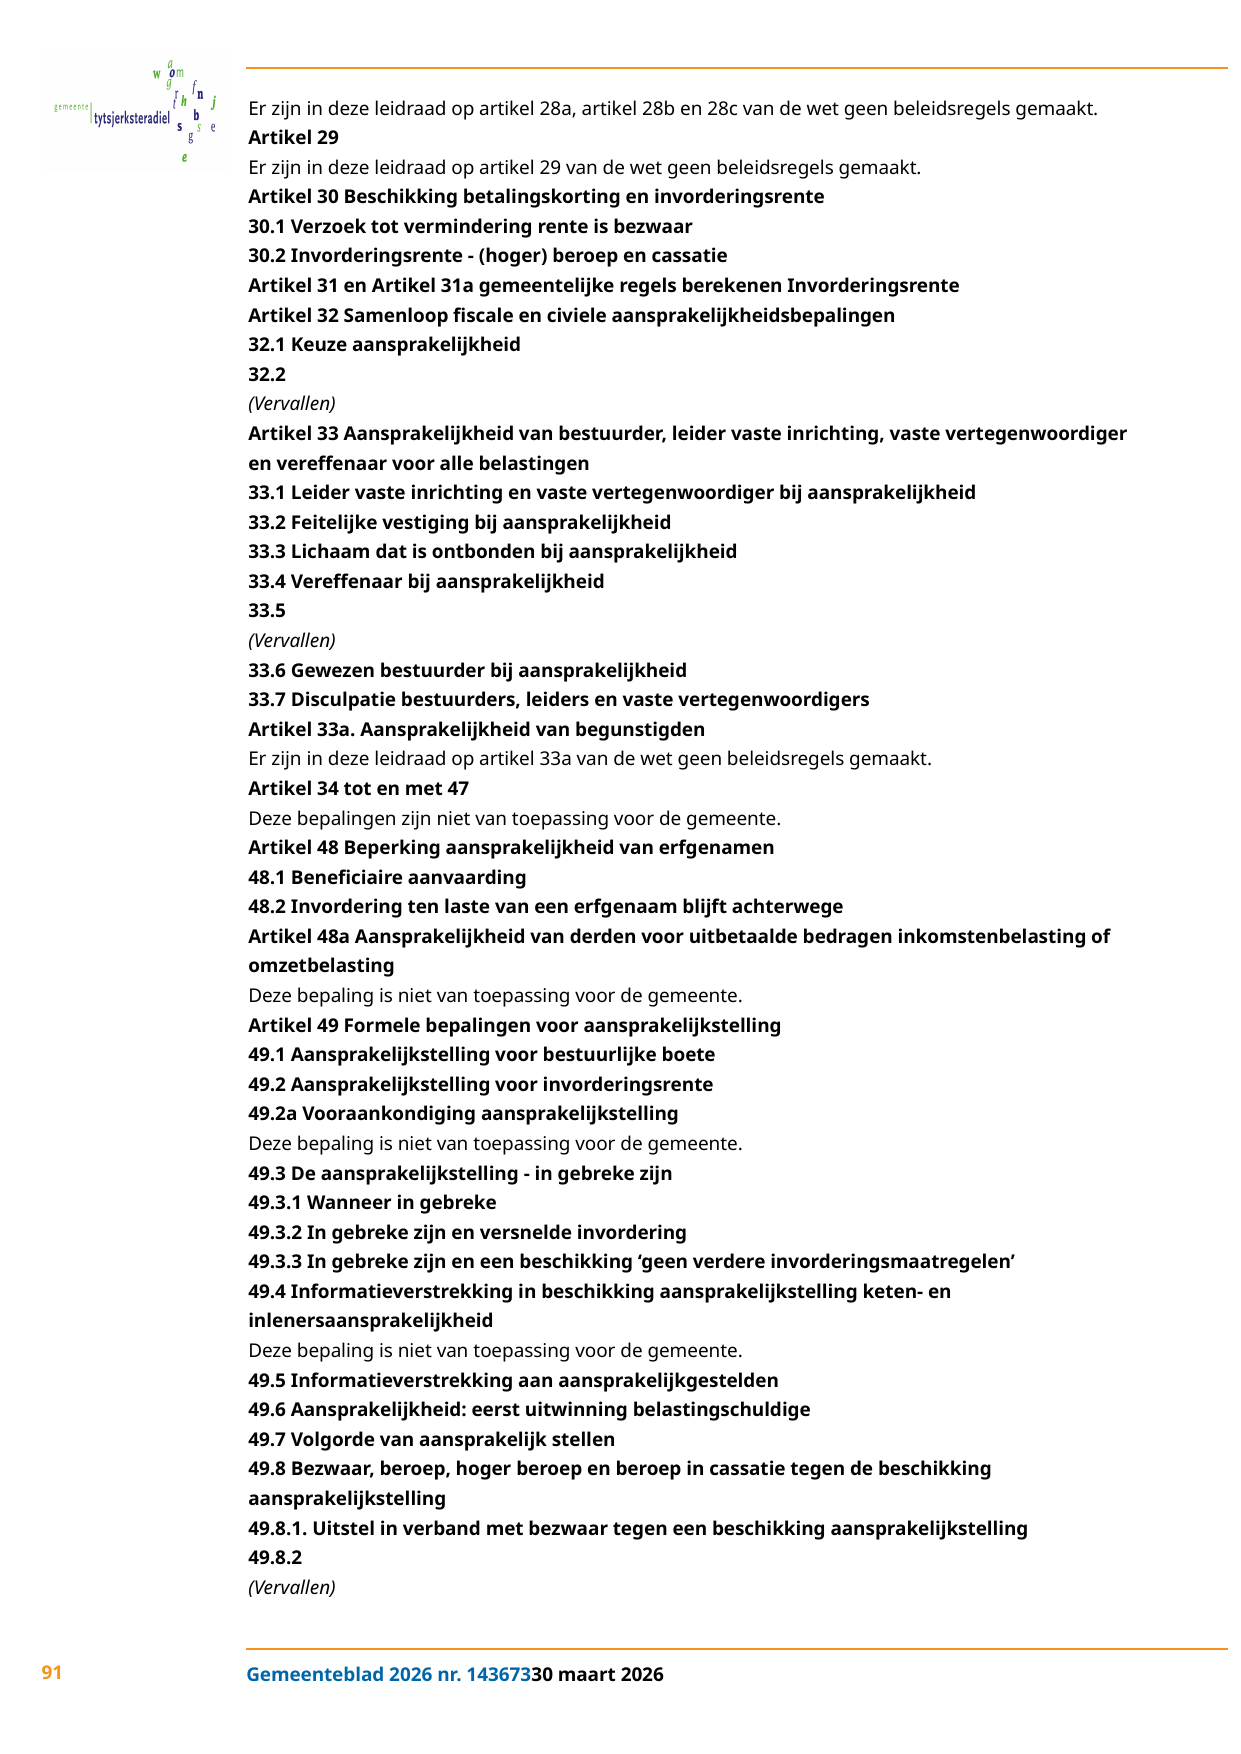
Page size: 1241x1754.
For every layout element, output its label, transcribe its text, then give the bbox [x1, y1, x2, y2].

text (Vervallen) [248, 1574, 1152, 1600]
text 32.2 [248, 361, 1152, 387]
text 49.2 Aansprakelijkstelling voor invorderingsrente [248, 1071, 1152, 1097]
text 48.2 Invordering ten laste van een erfgenaam blijft achterwege [248, 893, 1152, 919]
text 30.1 Verzoek tot vermindering rente is bezwaar [248, 213, 1152, 239]
text 33.3 Lichaam dat is ontbonden bij aansprakelijkheid [248, 538, 1152, 564]
text 49.1 Aansprakelijkstelling voor bestuurlijke boete [248, 1041, 1152, 1067]
text Artikel 34 tot en met 47 [248, 775, 1152, 801]
text Er zijn in deze leidraad op artikel 28a, artikel 28b en 28c van de wet geen beleidsregels gemaakt. [248, 95, 1152, 121]
text 33.2 Feitelijke vestiging bij aansprakelijkheid [248, 509, 1152, 535]
text 33.5 [248, 598, 1152, 623]
text Artikel 30 Beschikking betalingskorting en invorderingsrente [248, 183, 1152, 209]
text 49.8.2 [248, 1544, 1152, 1570]
text Deze bepaling is niet van toepassing voor de gemeente. [248, 1337, 1152, 1363]
text (Vervallen) [248, 391, 1152, 416]
text 49.8 Bezwaar, beroep, hoger beroep en beroep in cassatie tegen de beschikking aansprakelijkstelling [248, 1456, 1152, 1511]
text 32.1 Keuze aansprakelijkheid [248, 331, 1152, 357]
text 33.1 Leider vaste inrichting en vaste vertegenwoordiger bij aansprakelijkheid [248, 479, 1152, 505]
text 49.3.3 In gebreke zijn en een beschikking ‘geen verdere invorderingsmaatregelen’ [248, 1248, 1152, 1274]
text 49.4 Informatieverstrekking in beschikking aansprakelijkstelling keten- en inlenersaansprakelijkheid [248, 1278, 1152, 1333]
text Artikel 32 Samenloop fiscale en civiele aansprakelijkheidsbepalingen [248, 302, 1152, 328]
text 49.3 De aansprakelijkstelling - in gebreke zijn [248, 1160, 1152, 1186]
text 49.3.2 In gebreke zijn en versnelde invordering [248, 1219, 1152, 1245]
text Deze bepalingen zijn niet van toepassing voor de gemeente. [248, 805, 1152, 831]
text 49.5 Informatieverstrekking aan aansprakelijkgestelden [248, 1367, 1152, 1393]
text 49.8.1. Uitstel in verband met bezwaar tegen een beschikking aansprakelijkstelling [248, 1515, 1152, 1541]
text Artikel 31 en Artikel 31a gemeentelijke regels berekenen Invorderingsrente [248, 272, 1152, 298]
text Artikel 33 Aansprakelijkheid van bestuurder, leider vaste inrichting, vaste vertegenwoordiger en vereffenaar voor alle belastingen [248, 420, 1152, 476]
text Er zijn in deze leidraad op artikel 29 van de wet geen beleidsregels gemaakt. [248, 154, 1152, 180]
text 49.6 Aansprakelijkheid: eerst uitwinning belastingschuldige [248, 1396, 1152, 1422]
text Artikel 33a. Aansprakelijkheid van begunstigden [248, 716, 1152, 742]
picture [41, 47, 231, 172]
text Deze bepaling is niet van toepassing voor de gemeente. [248, 1130, 1152, 1156]
text 33.4 Vereffenaar bij aansprakelijkheid [248, 568, 1152, 594]
text 49.7 Volgorde van aansprakelijk stellen [248, 1426, 1152, 1452]
text Artikel 49 Formele bepalingen voor aansprakelijkstelling [248, 1012, 1152, 1038]
text Artikel 48 Beperking aansprakelijkheid van erfgenamen [248, 834, 1152, 860]
text 33.6 Gewezen bestuurder bij aansprakelijkheid [248, 657, 1152, 683]
text 49.2a Vooraankondiging aansprakelijkstelling [248, 1101, 1152, 1126]
text Er zijn in deze leidraad op artikel 33a van de wet geen beleidsregels gemaakt. [248, 746, 1152, 771]
text Artikel 48a Aansprakelijkheid van derden voor uitbetaalde bedragen inkomstenbelasting of omzetbelasting [248, 923, 1152, 978]
text 33.7 Disculpatie bestuurders, leiders en vaste vertegenwoordigers [248, 686, 1152, 712]
text (Vervallen) [248, 627, 1152, 653]
text 48.1 Beneficiaire aanvaarding [248, 864, 1152, 890]
text Artikel 29 [248, 124, 1152, 150]
text Deze bepaling is niet van toepassing voor de gemeente. [248, 982, 1152, 1008]
text 49.3.1 Wanneer in gebreke [248, 1189, 1152, 1215]
text 30.2 Invorderingsrente - (hoger) beroep en cassatie [248, 243, 1152, 268]
